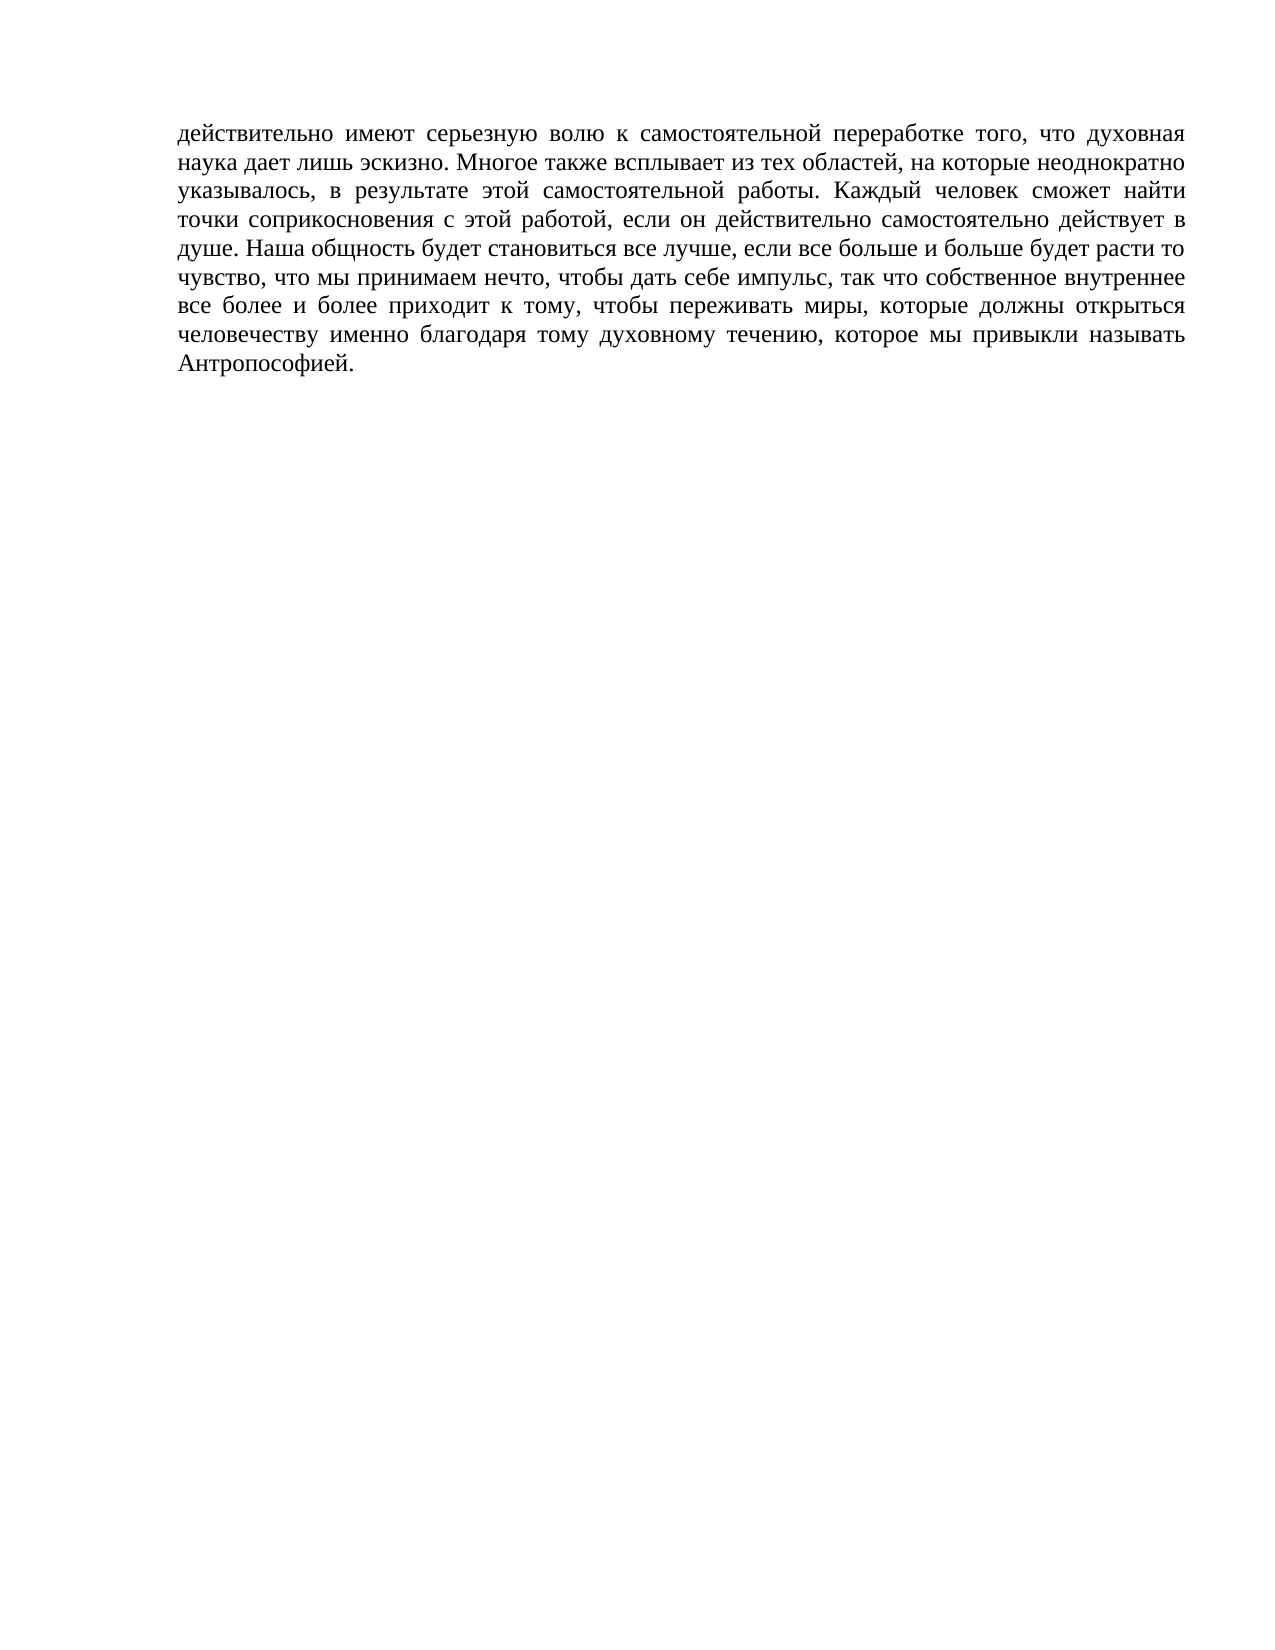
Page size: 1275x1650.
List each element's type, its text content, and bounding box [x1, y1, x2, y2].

text действительно имеют серьезную волю к самостоятельной переработке того, что духовная наука дает лишь эскизно. Многое также всплывает из тех областей, на которые неоднократно указывалось, в результате этой самостоятельной работы. Каждый человек сможет найти точки соприкосновения с этой работой, если он действительно самостоятельно действует в душе. Наша общность будет становиться все лучше, если все больше и больше будет расти то чувство, что мы принимаем нечто, чтобы дать себе импульс, так что собственное внутреннее все более и более приходит к тому, чтобы переживать миры, которые должны открыться человечеству именно благодаря тому духовному течению, которое мы привыкли называть Антропософией. [177, 118, 1186, 377]
